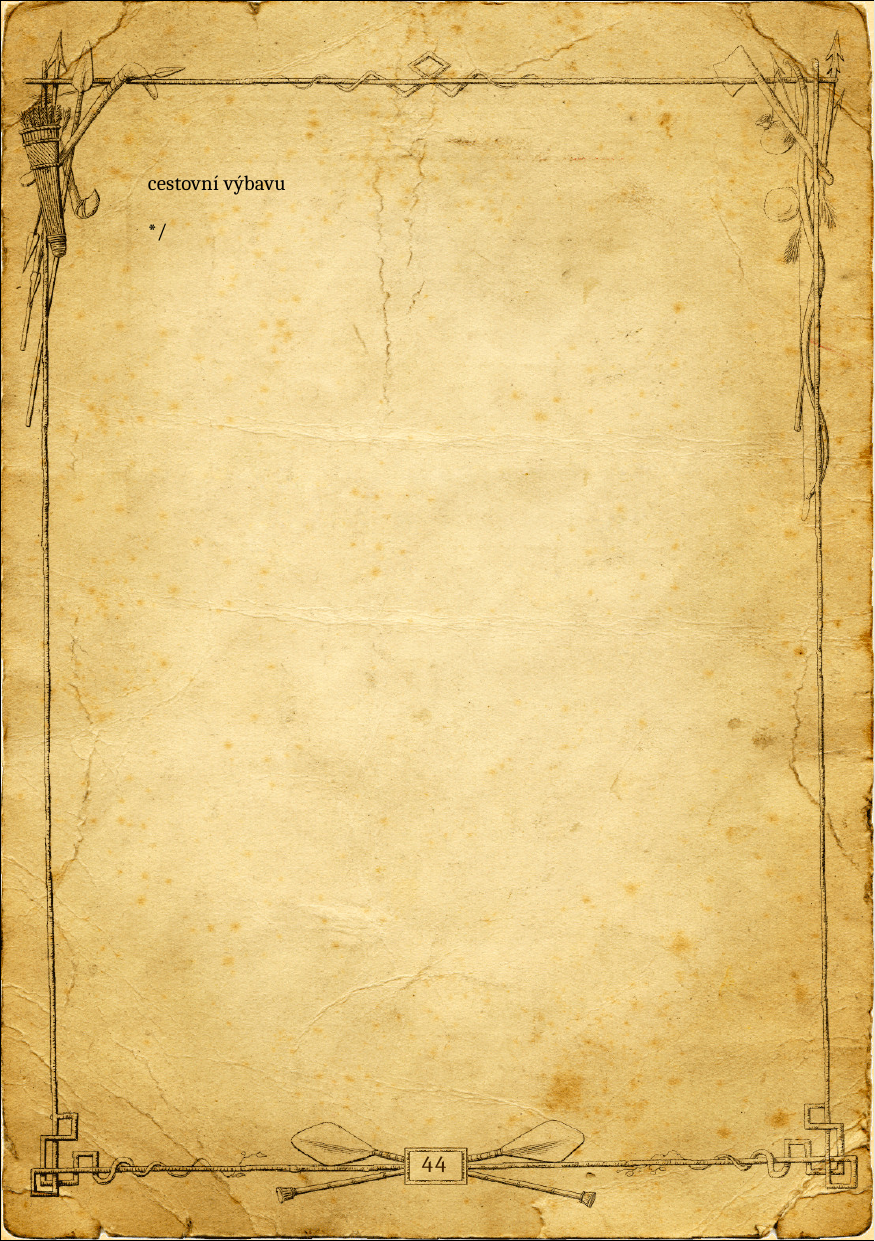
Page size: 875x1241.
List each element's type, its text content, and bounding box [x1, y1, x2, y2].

text cestovní výbavu [148, 172, 726, 196]
text */ [148, 219, 726, 243]
picture [1, 1, 874, 1240]
